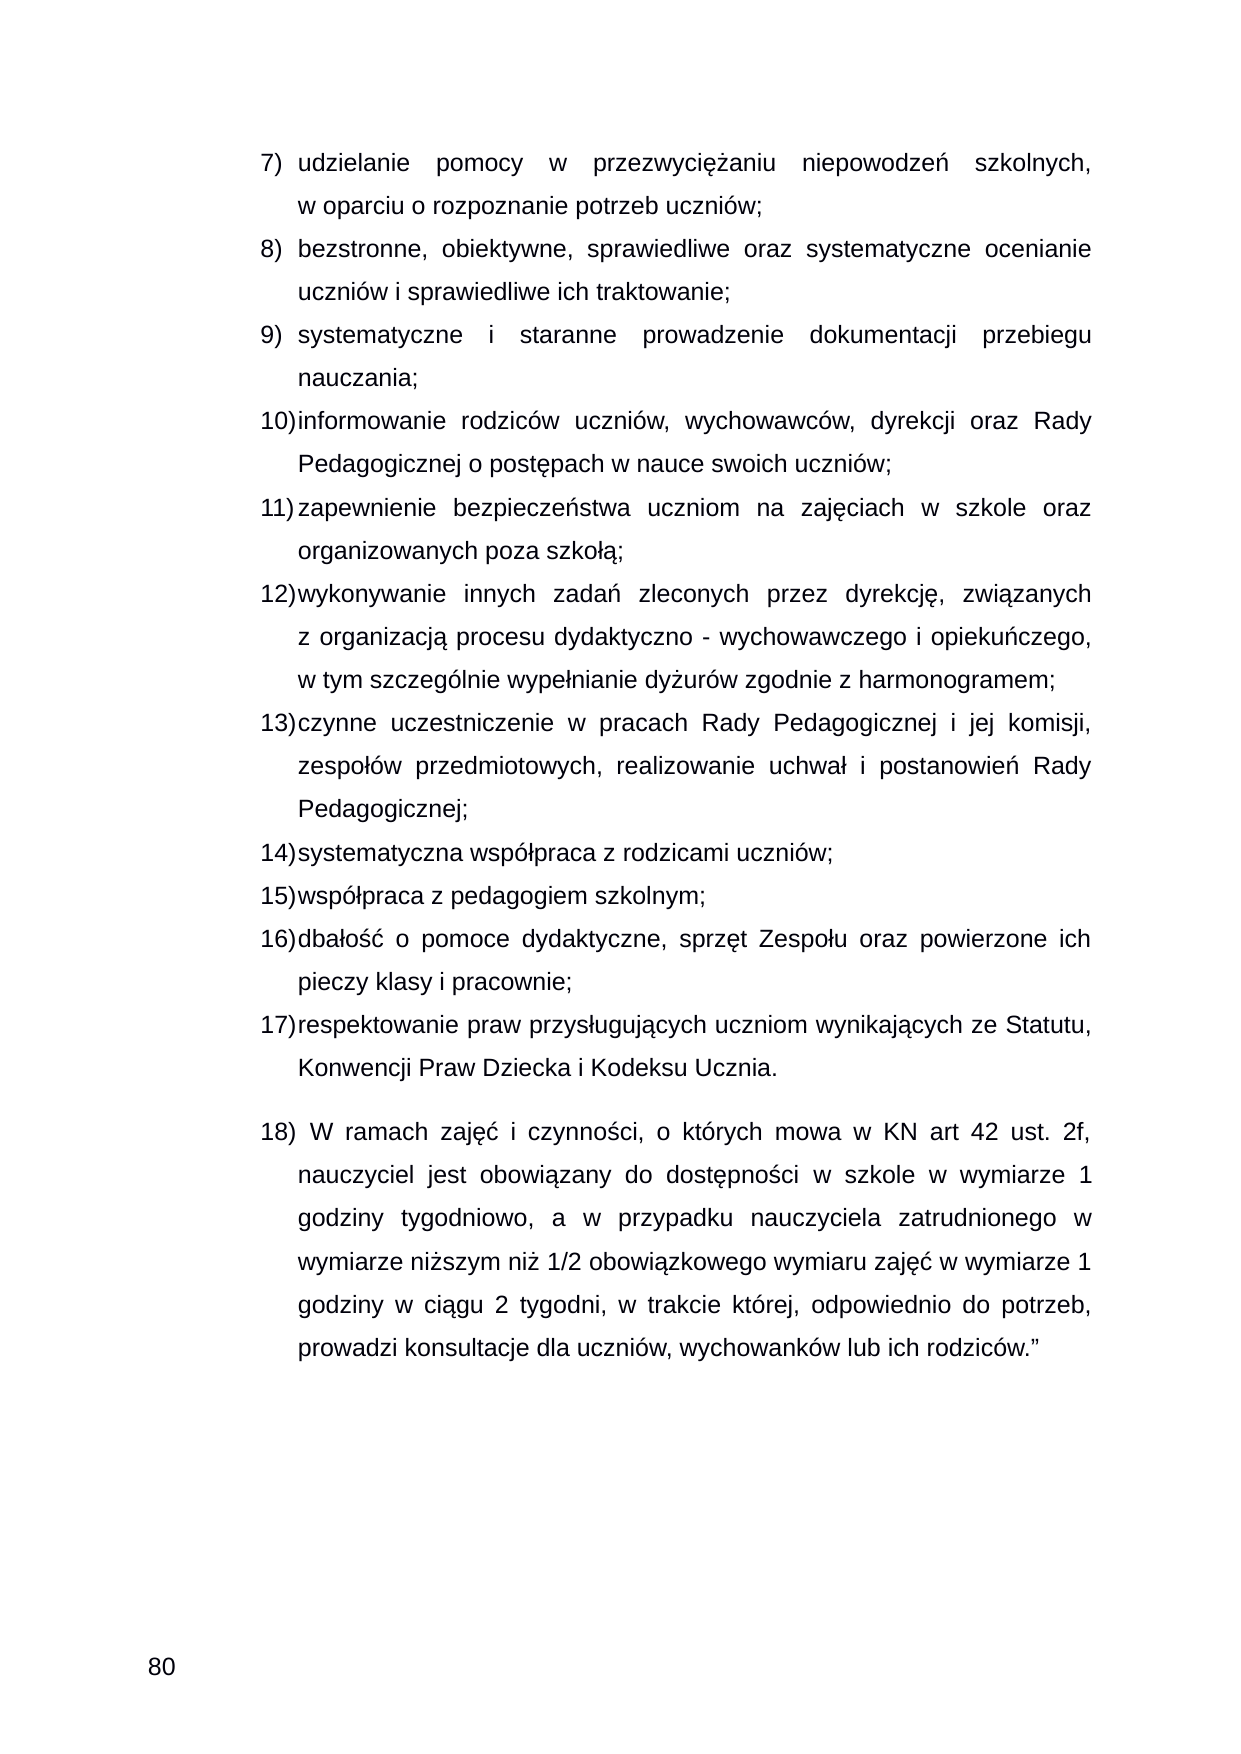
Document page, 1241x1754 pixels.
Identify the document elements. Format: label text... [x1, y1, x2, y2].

subtitle dbałość o pomoce dydaktyczne, sprzęt Zespołu oraz powierzone ich pieczy klasy i pracownie; [260, 924, 1093, 996]
subtitle wykonywanie innych zadań zleconych przez dyrekcję, związanych z organizacją procesu dydaktyczno - wychowawczego i opiekuńczego, w tym szczególnie wypełnianie dyżurów zgodnie z harmonogramem; [260, 579, 1093, 694]
subtitle respektowanie praw przysługujących uczniom wynikających ze Statutu, Konwencji Praw Dziecka i Kodeksu Ucznia. [260, 1010, 1093, 1082]
subtitle W ramach zajęć i czynności, o których mowa w KN art 42 ust. 2f, nauczyciel jest obowiązany do dostępności w szkole w wymiarze 1 godziny tygodniowo, a w przypadku nauczyciela zatrudnionego w wymiarze niższym niż 1/2 obowiązkowego wymiaru zajęć w wymiarze 1 godziny w ciągu 2 tygodni, w trakcie której, odpowiednio do potrzeb, prowadzi konsultacje dla uczniów, wychowanków lub ich rodziców.” [260, 1117, 1093, 1362]
subtitle czynne uczestniczenie w pracach Rady Pedagogicznej i jej komisji, zespołów przedmiotowych, realizowanie uchwał i postanowień Rady Pedagogicznej; [260, 708, 1093, 823]
subtitle współpraca z pedagogiem szkolnym; [260, 881, 1093, 909]
subtitle informowanie rodziców uczniów, wychowawców, dyrekcji oraz Rady Pedagogicznej o postępach w nauce swoich uczniów; [260, 406, 1093, 478]
subtitle udzielanie pomocy w przezwyciężaniu niepowodzeń szkolnych, w oparciu o rozpoznanie potrzeb uczniów; [260, 148, 1093, 219]
subtitle systematyczna współpraca z rodzicami uczniów; [260, 838, 1093, 866]
subtitle bezstronne, obiektywne, sprawiedliwe oraz systematyczne ocenianie uczniów i sprawiedliwe ich traktowanie; [260, 234, 1093, 306]
subtitle systematyczne i staranne prowadzenie dokumentacji przebiegu nauczania; [260, 320, 1093, 392]
subtitle zapewnienie bezpieczeństwa uczniom na zajęciach w szkole oraz organizowanych poza szkołą; [260, 493, 1093, 564]
